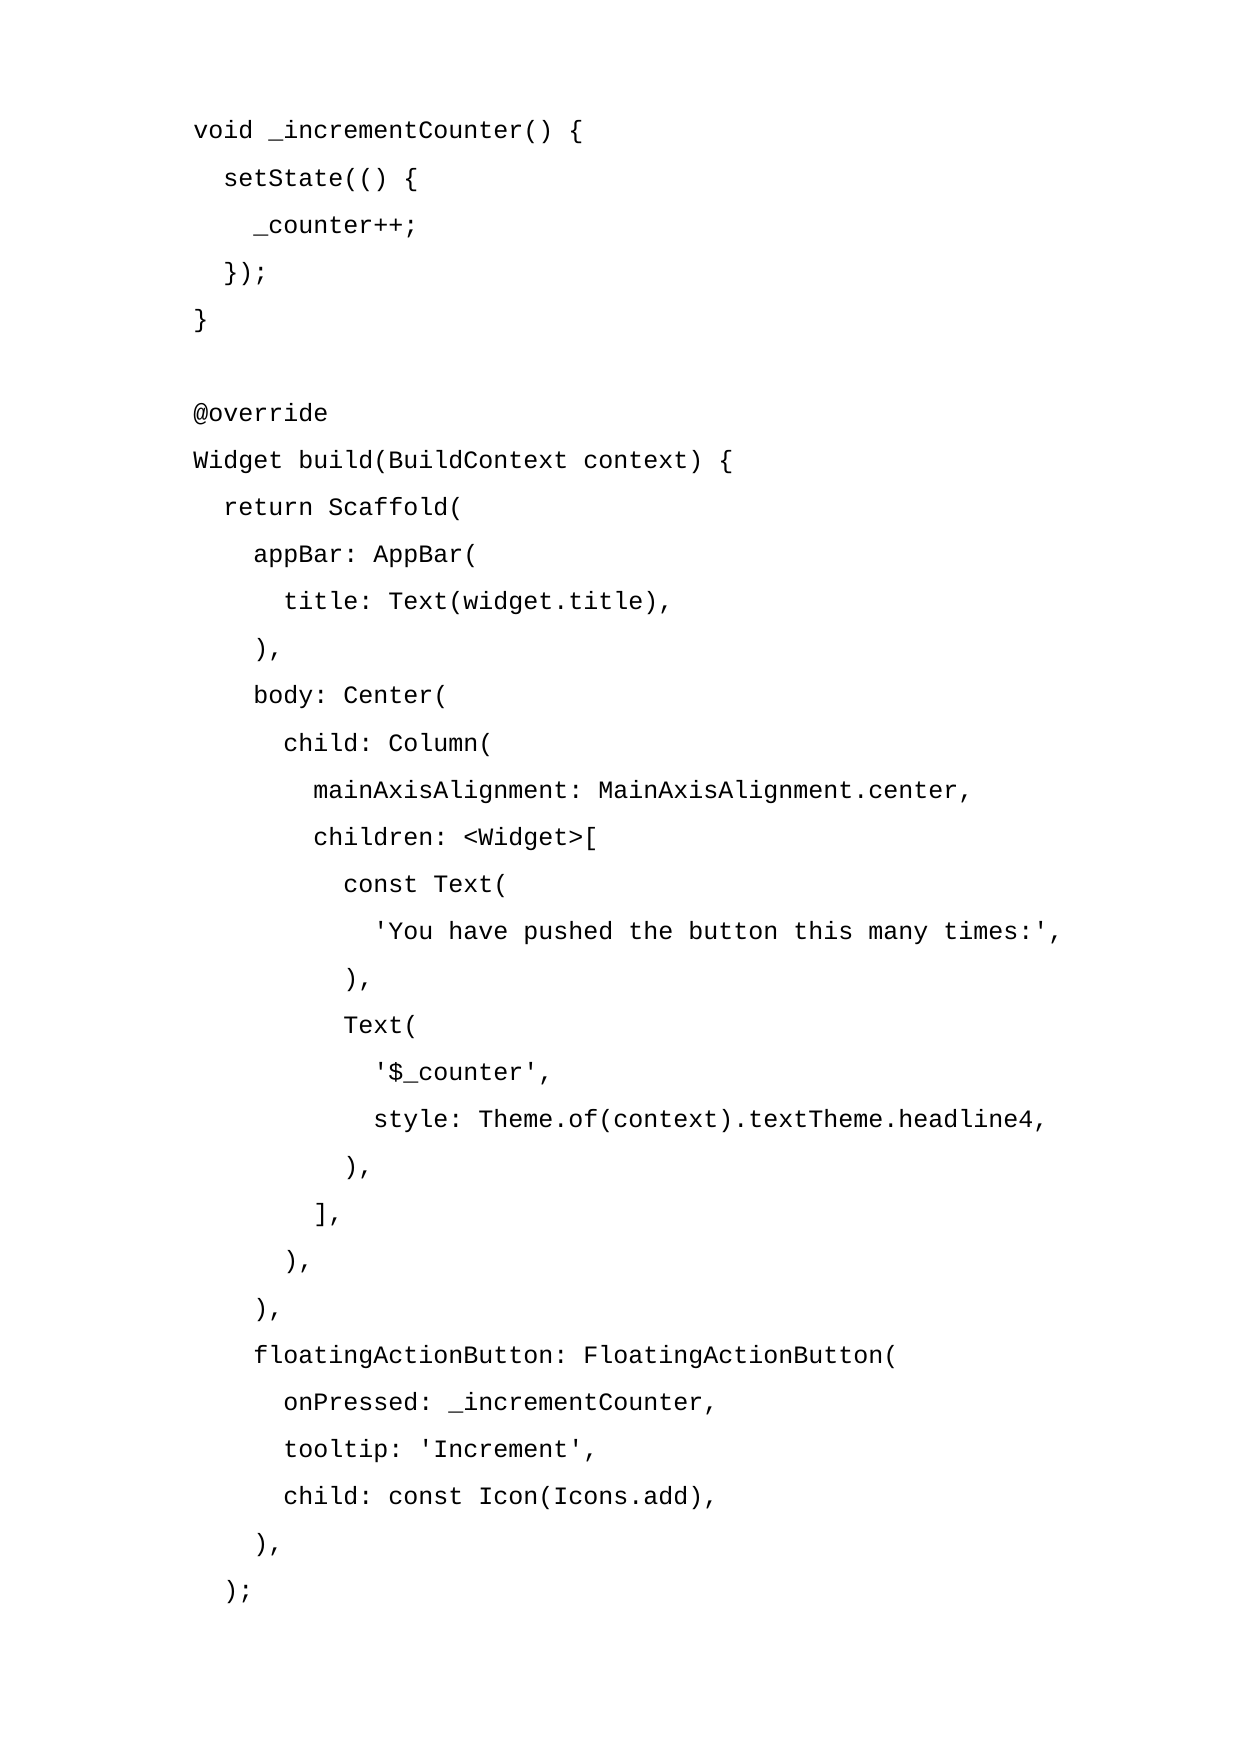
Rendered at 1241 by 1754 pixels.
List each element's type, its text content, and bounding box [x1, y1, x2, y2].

text @override [118, 401, 1122, 429]
text _counter++; [118, 212, 1122, 241]
text onPressed: _incrementCounter, [118, 1389, 1122, 1418]
text }); [118, 259, 1122, 288]
text tooltip: 'Increment', [118, 1436, 1122, 1465]
text mainAxisAlignment: MainAxisAlignment.center, [118, 777, 1122, 806]
text const Text( [118, 871, 1122, 900]
text '$_counter', [118, 1060, 1122, 1088]
text floatingActionButton: FloatingActionButton( [118, 1342, 1122, 1371]
text child: const Icon(Icons.add), [118, 1483, 1122, 1512]
text Widget build(BuildContext context) { [118, 448, 1122, 476]
text body: Center( [118, 683, 1122, 711]
text 'You have pushed the button this many times:', [118, 918, 1122, 947]
text setState(() { [118, 165, 1122, 193]
text children: <Widget>[ [118, 824, 1122, 853]
text ), [118, 636, 1122, 664]
text child: Column( [118, 730, 1122, 758]
text ), [118, 1295, 1122, 1323]
text ), [118, 966, 1122, 994]
text appBar: AppBar( [118, 542, 1122, 570]
text ); [118, 1578, 1122, 1606]
text } [118, 306, 1122, 335]
text ), [118, 1531, 1122, 1559]
text void _incrementCounter() { [118, 118, 1122, 146]
text title: Text(widget.title), [118, 589, 1122, 617]
text ), [118, 1154, 1122, 1182]
text return Scaffold( [118, 495, 1122, 523]
text style: Theme.of(context).textTheme.headline4, [118, 1107, 1122, 1135]
text ], [118, 1201, 1122, 1229]
text Text( [118, 1013, 1122, 1041]
text ), [118, 1248, 1122, 1276]
